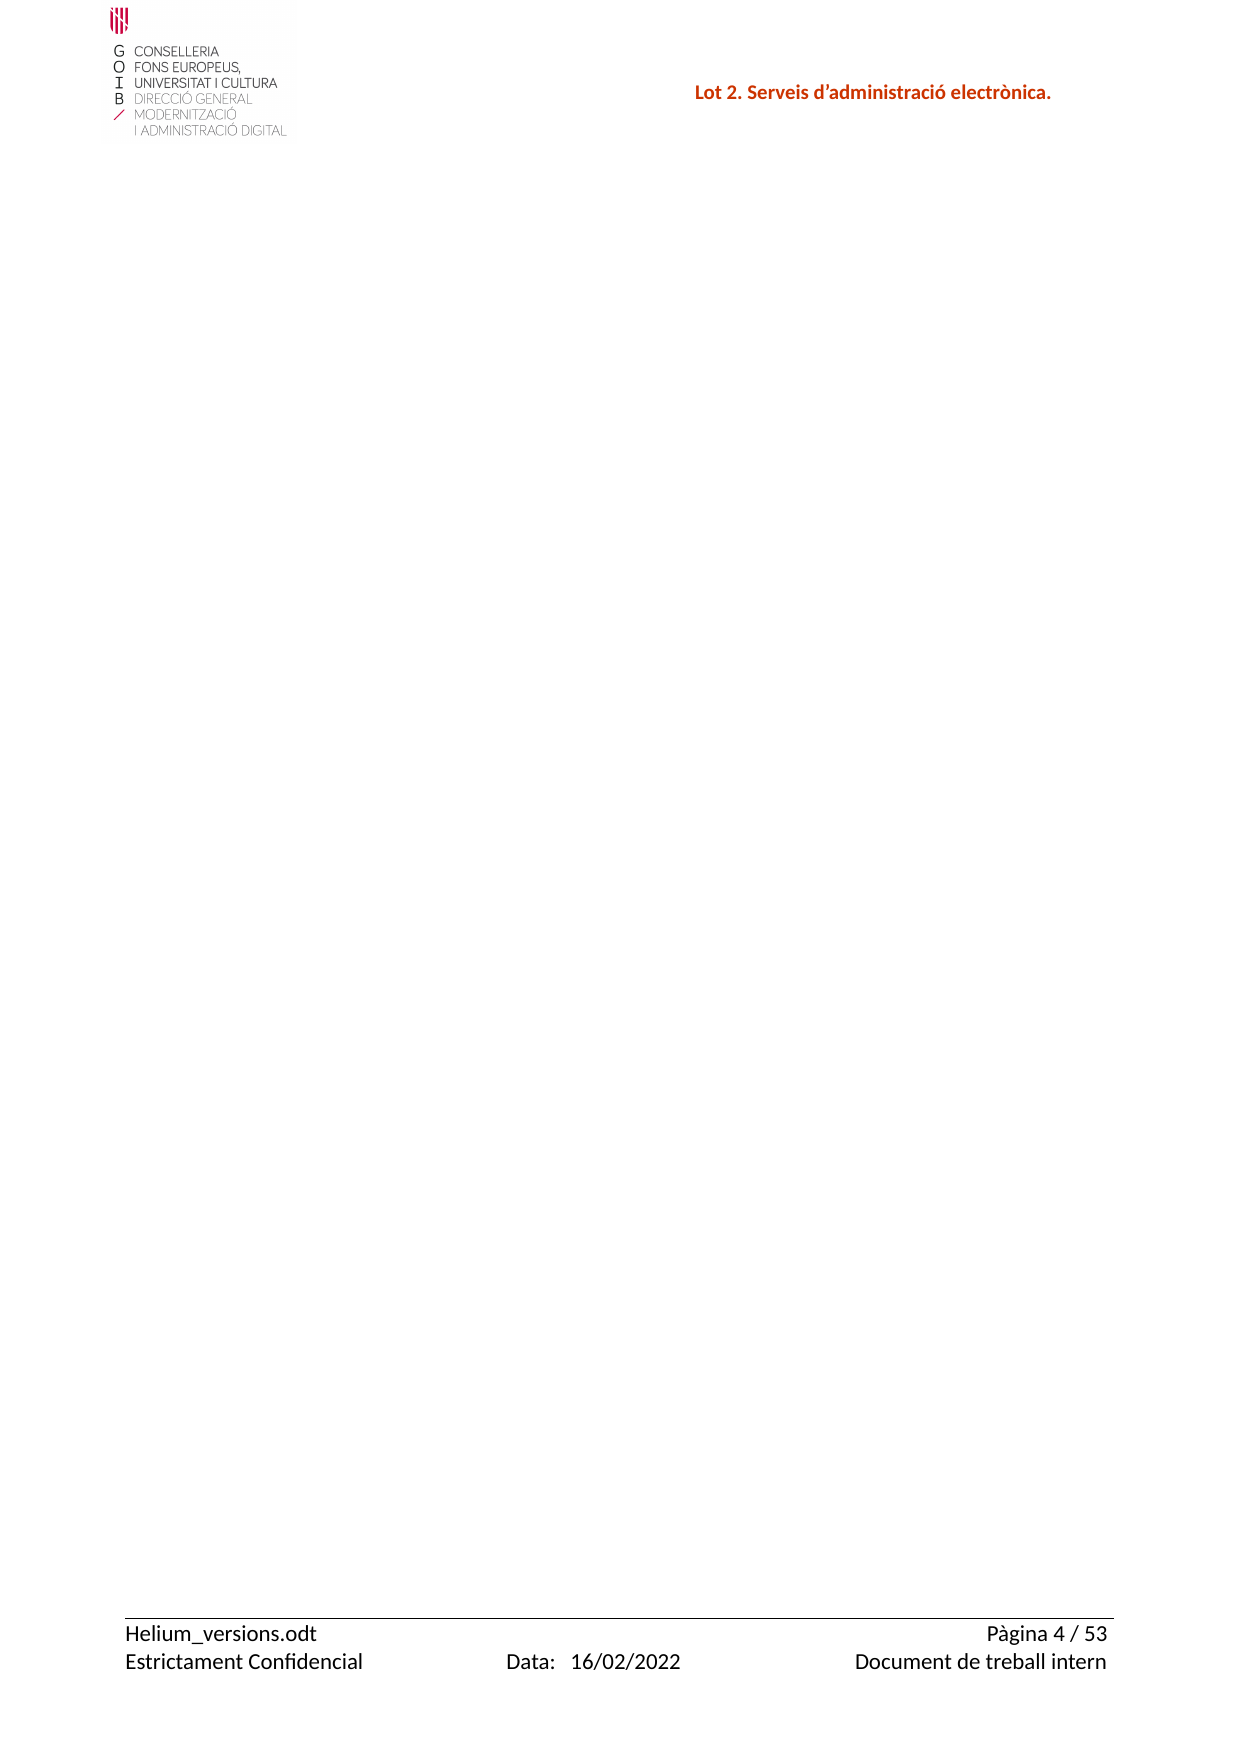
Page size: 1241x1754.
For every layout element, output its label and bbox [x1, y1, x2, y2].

picture [100, 0, 297, 144]
